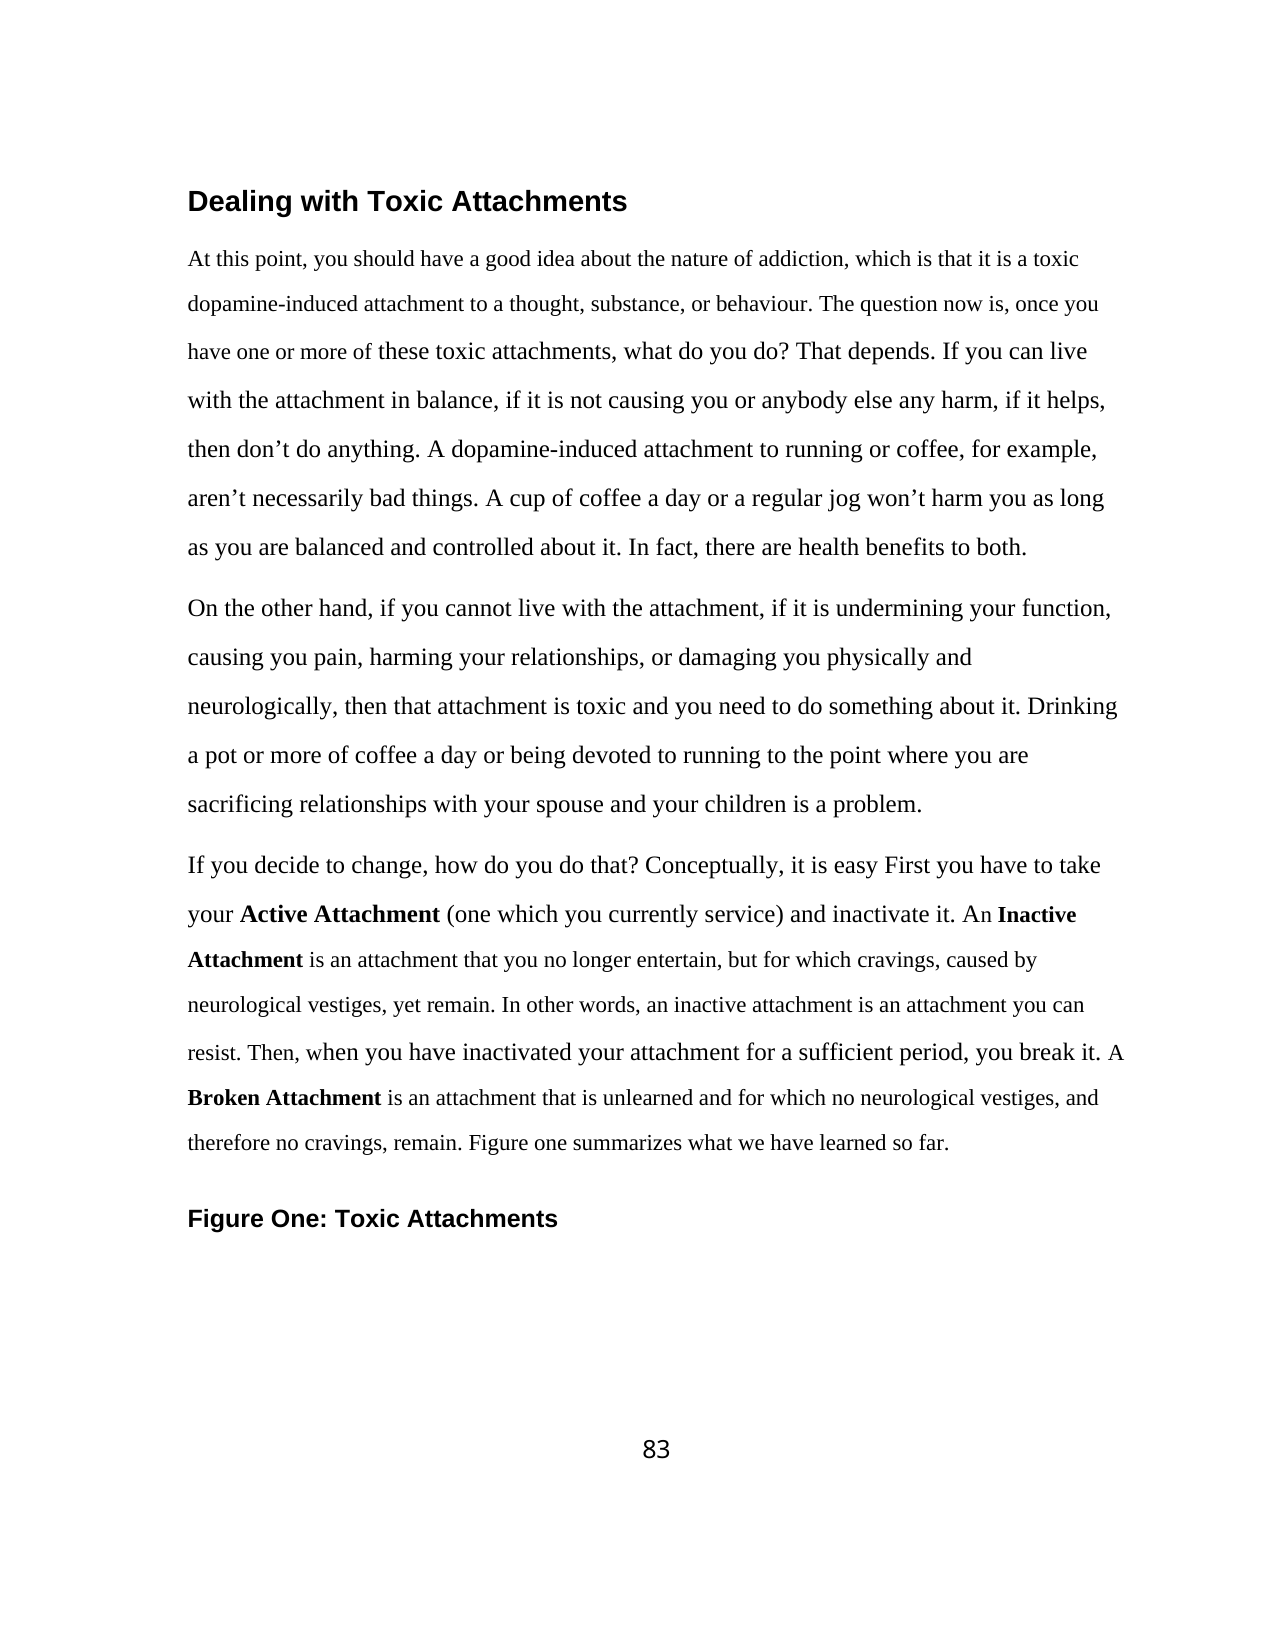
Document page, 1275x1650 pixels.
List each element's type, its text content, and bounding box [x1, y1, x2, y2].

text On the other hand, if you cannot live with the attachment, if it is undermining your function, causing you pain, harming your relationships, or damaging you physically and neurologically, then that attachment is toxic and you need to do something about it. Drinking a pot or more of coffee a day or being devoted to running to the point where you are sacrificing relationships with your spouse and your children is a problem. [187, 593, 1125, 817]
text If you decide to change, how do you do that? Conceptually, it is easy First you have to take your Active Attachment (one which you currently service) and inactivate it. An Inactive Attachment is an attachment that you no longer entertain, but for which cravings, caused by neurological vestiges, yet remain. In other words, an inactive attachment is an attachment you can resist. Then, when you have inactivated your attachment for a sufficient period, you break it. A Broken Attachment is an attachment that is unlearned and for which no neurological vestiges, and therefore no cravings, remain. Figure one summarizes what we have learned so far. [187, 850, 1125, 1156]
subtitle Figure One: Toxic Attachments [187, 1204, 1125, 1233]
text At this point, you should have a good idea about the nature of addiction, which is that it is a toxic dopamine-induced attachment to a thought, substance, or behaviour. The question now is, once you have one or more of these toxic attachments, what do you do? That depends. If you can live with the attachment in balance, if it is not causing you or anybody else any harm, if it helps, then don’t do anything. A dopamine-induced attachment to running or coffee, for example, aren’t necessarily bad things. A cup of coffee a day or a regular jog won’t harm you as long as you are balanced and controlled about it. In fact, there are health benefits to both. [187, 245, 1125, 561]
subtitle Dealing with Toxic Attachments [187, 184, 1125, 218]
